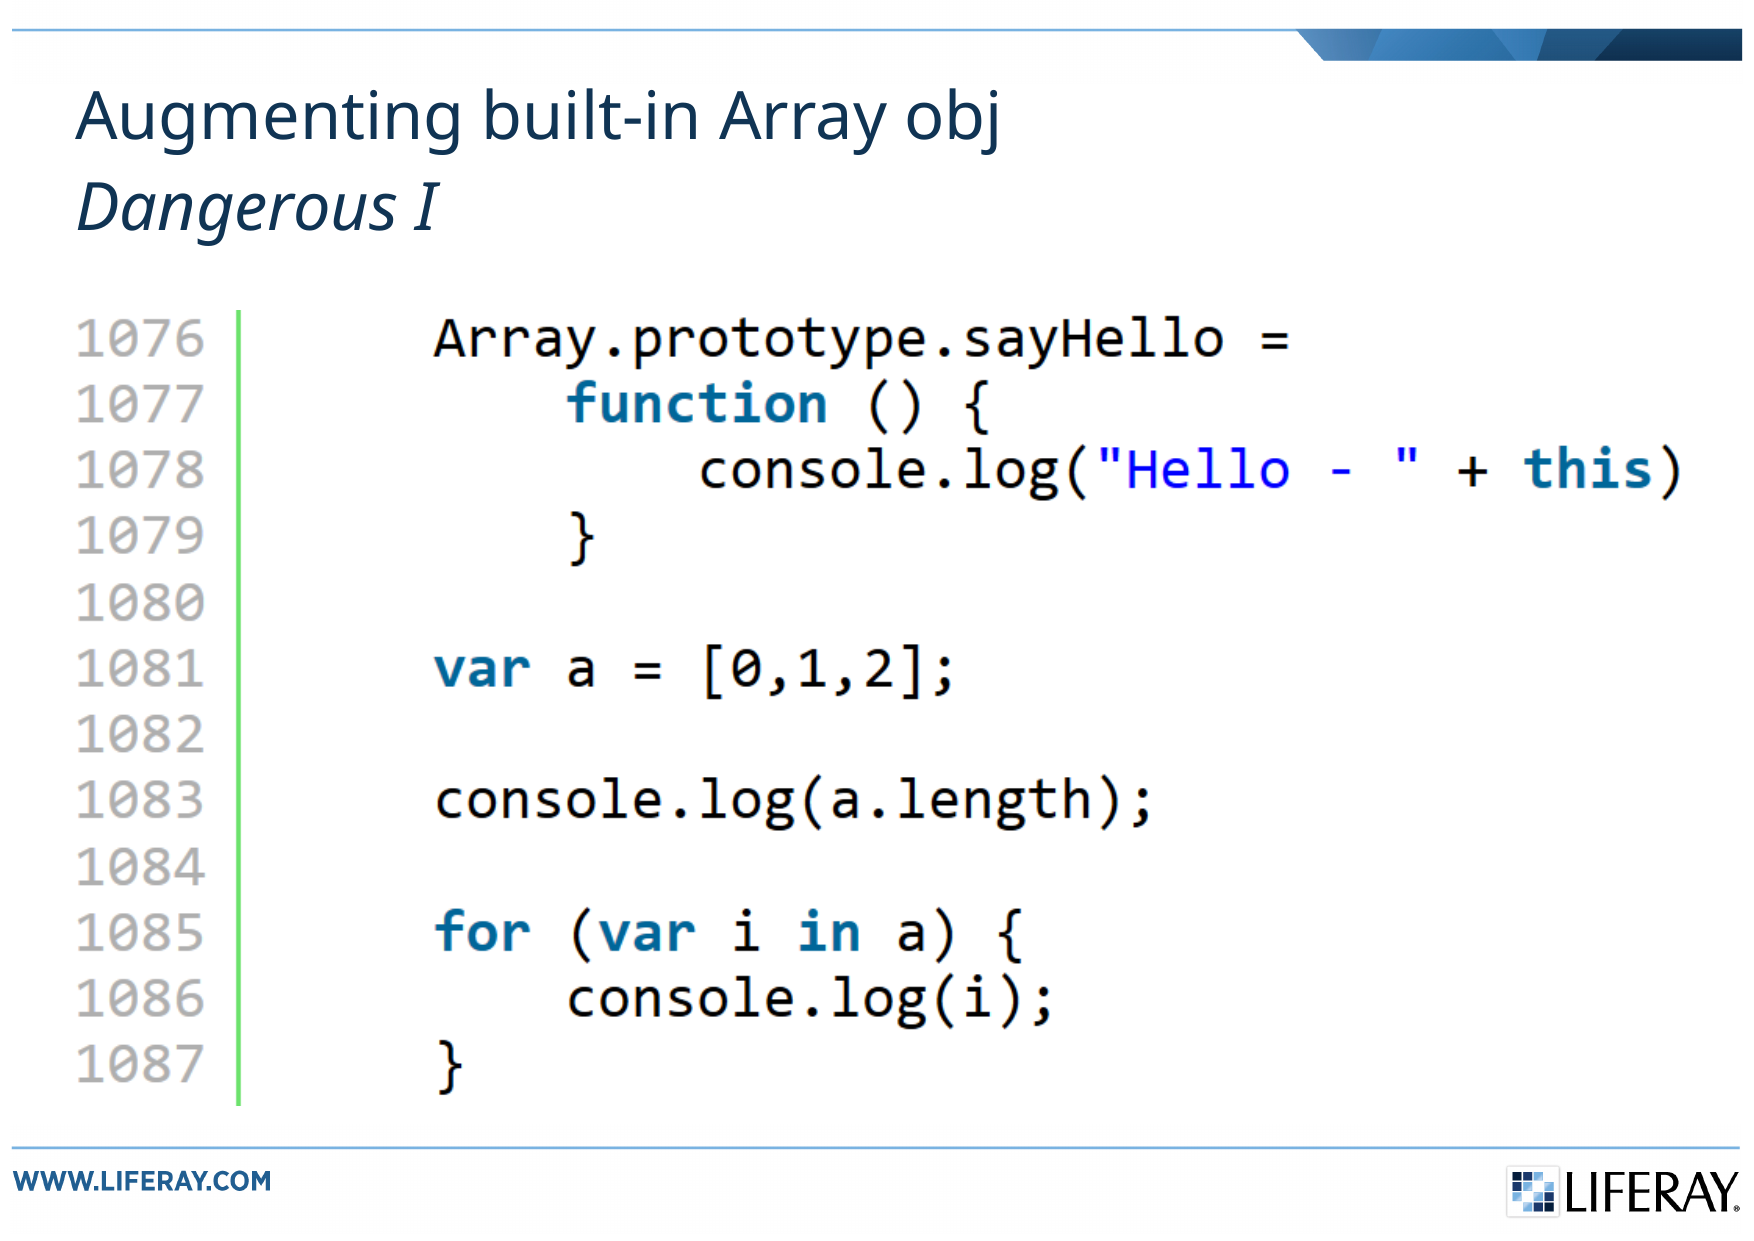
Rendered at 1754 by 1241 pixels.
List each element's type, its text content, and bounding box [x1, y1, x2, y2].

picture [66, 310, 1692, 1106]
picture [10, 1124, 1741, 1234]
picture [12, 0, 1743, 84]
title Augmenting built-in Array obj Dangerous I [75, 55, 1651, 263]
